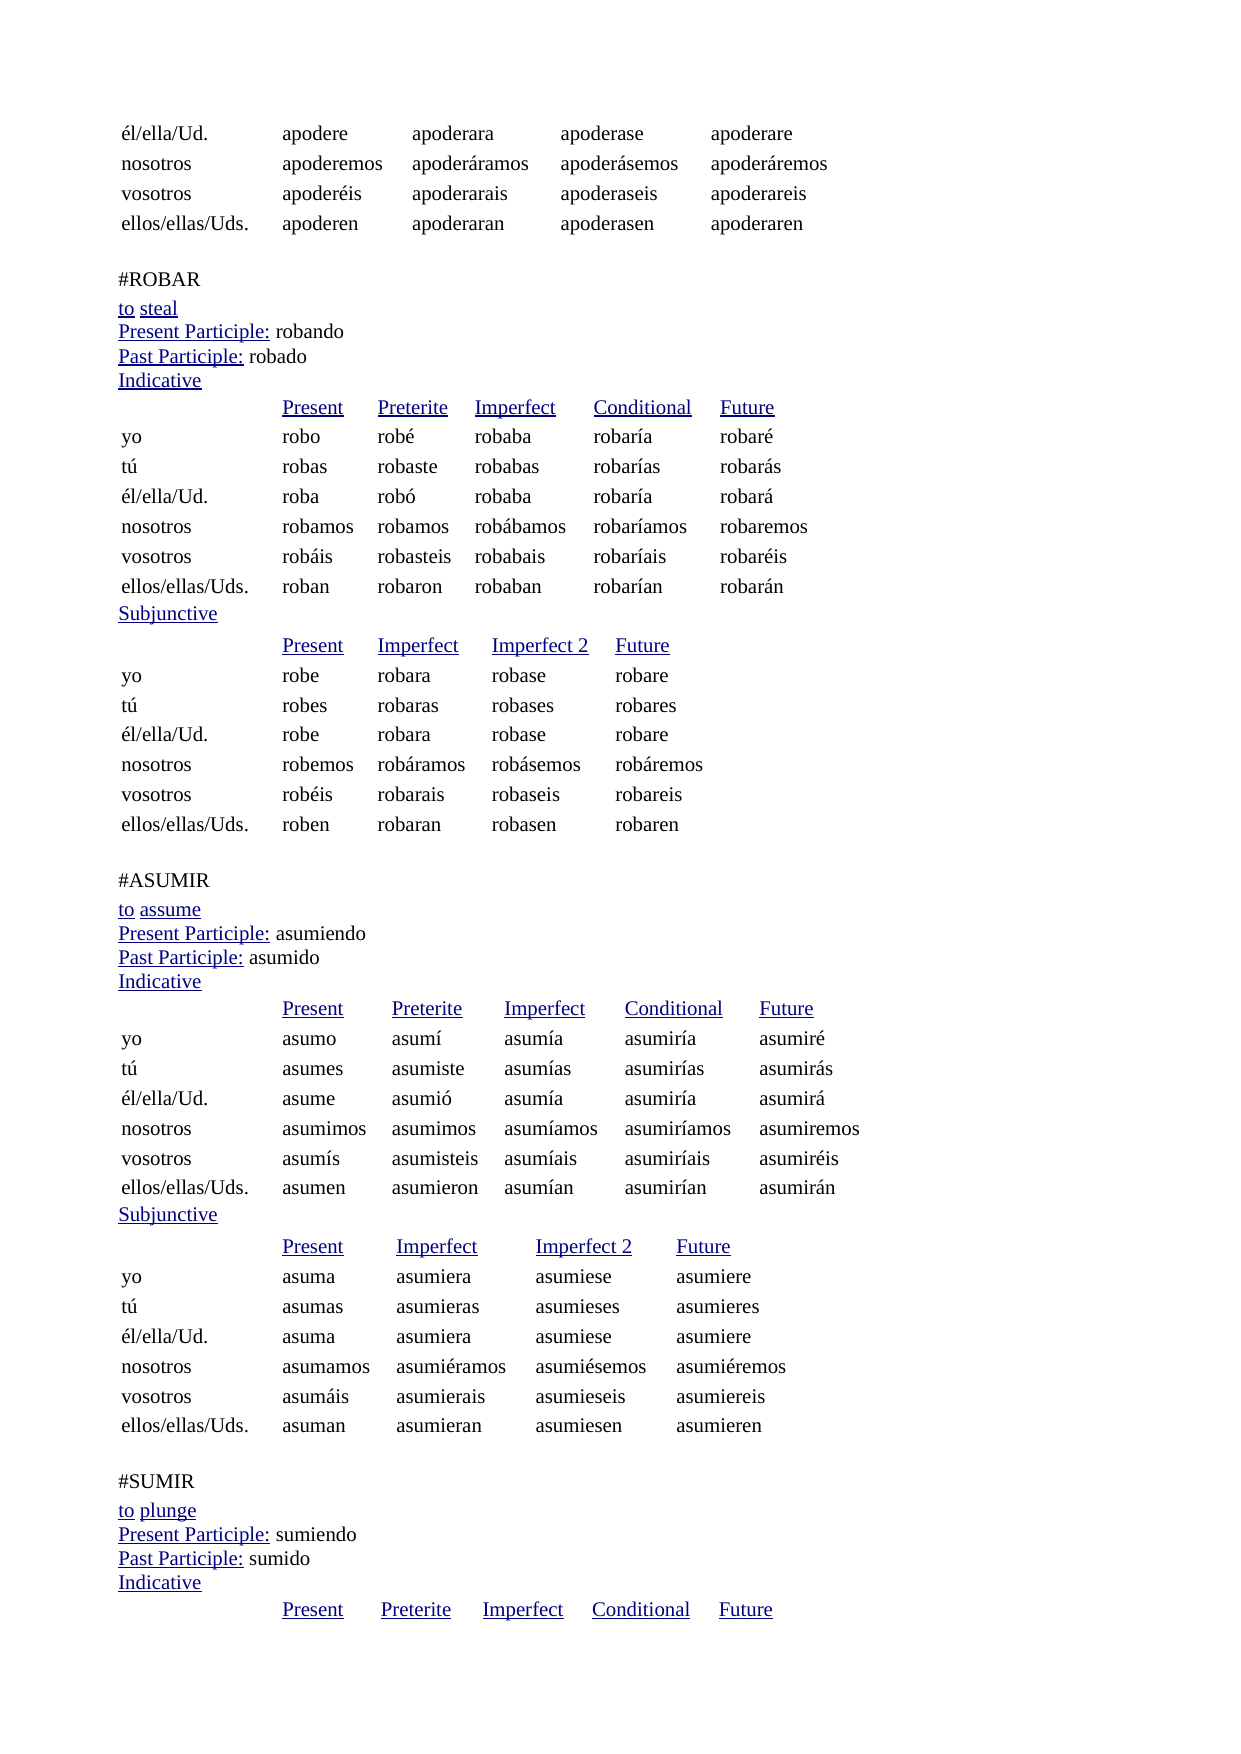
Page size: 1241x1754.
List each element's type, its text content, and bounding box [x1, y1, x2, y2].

text Past Participle: sumido [118, 1546, 1122, 1570]
text Subjunctive [118, 601, 1122, 625]
text Past Participle: asumido [118, 945, 1122, 969]
text Present Participle: asumiendo [118, 921, 1122, 945]
text #ROBAR [118, 267, 1122, 291]
text Present Participle: sumiendo [118, 1522, 1122, 1546]
text Indicative [118, 368, 1122, 392]
text #SUMIR [118, 1469, 1122, 1493]
text Indicative [118, 1570, 1122, 1594]
text to steal [118, 295, 1122, 319]
text Indicative [118, 969, 1122, 993]
text #ASUMIR [118, 868, 1122, 892]
text Present Participle: robando [118, 319, 1122, 343]
text to assume [118, 897, 1122, 921]
text to plunge [118, 1498, 1122, 1522]
text Subjunctive [118, 1202, 1122, 1226]
text Past Participle: robado [118, 343, 1122, 368]
